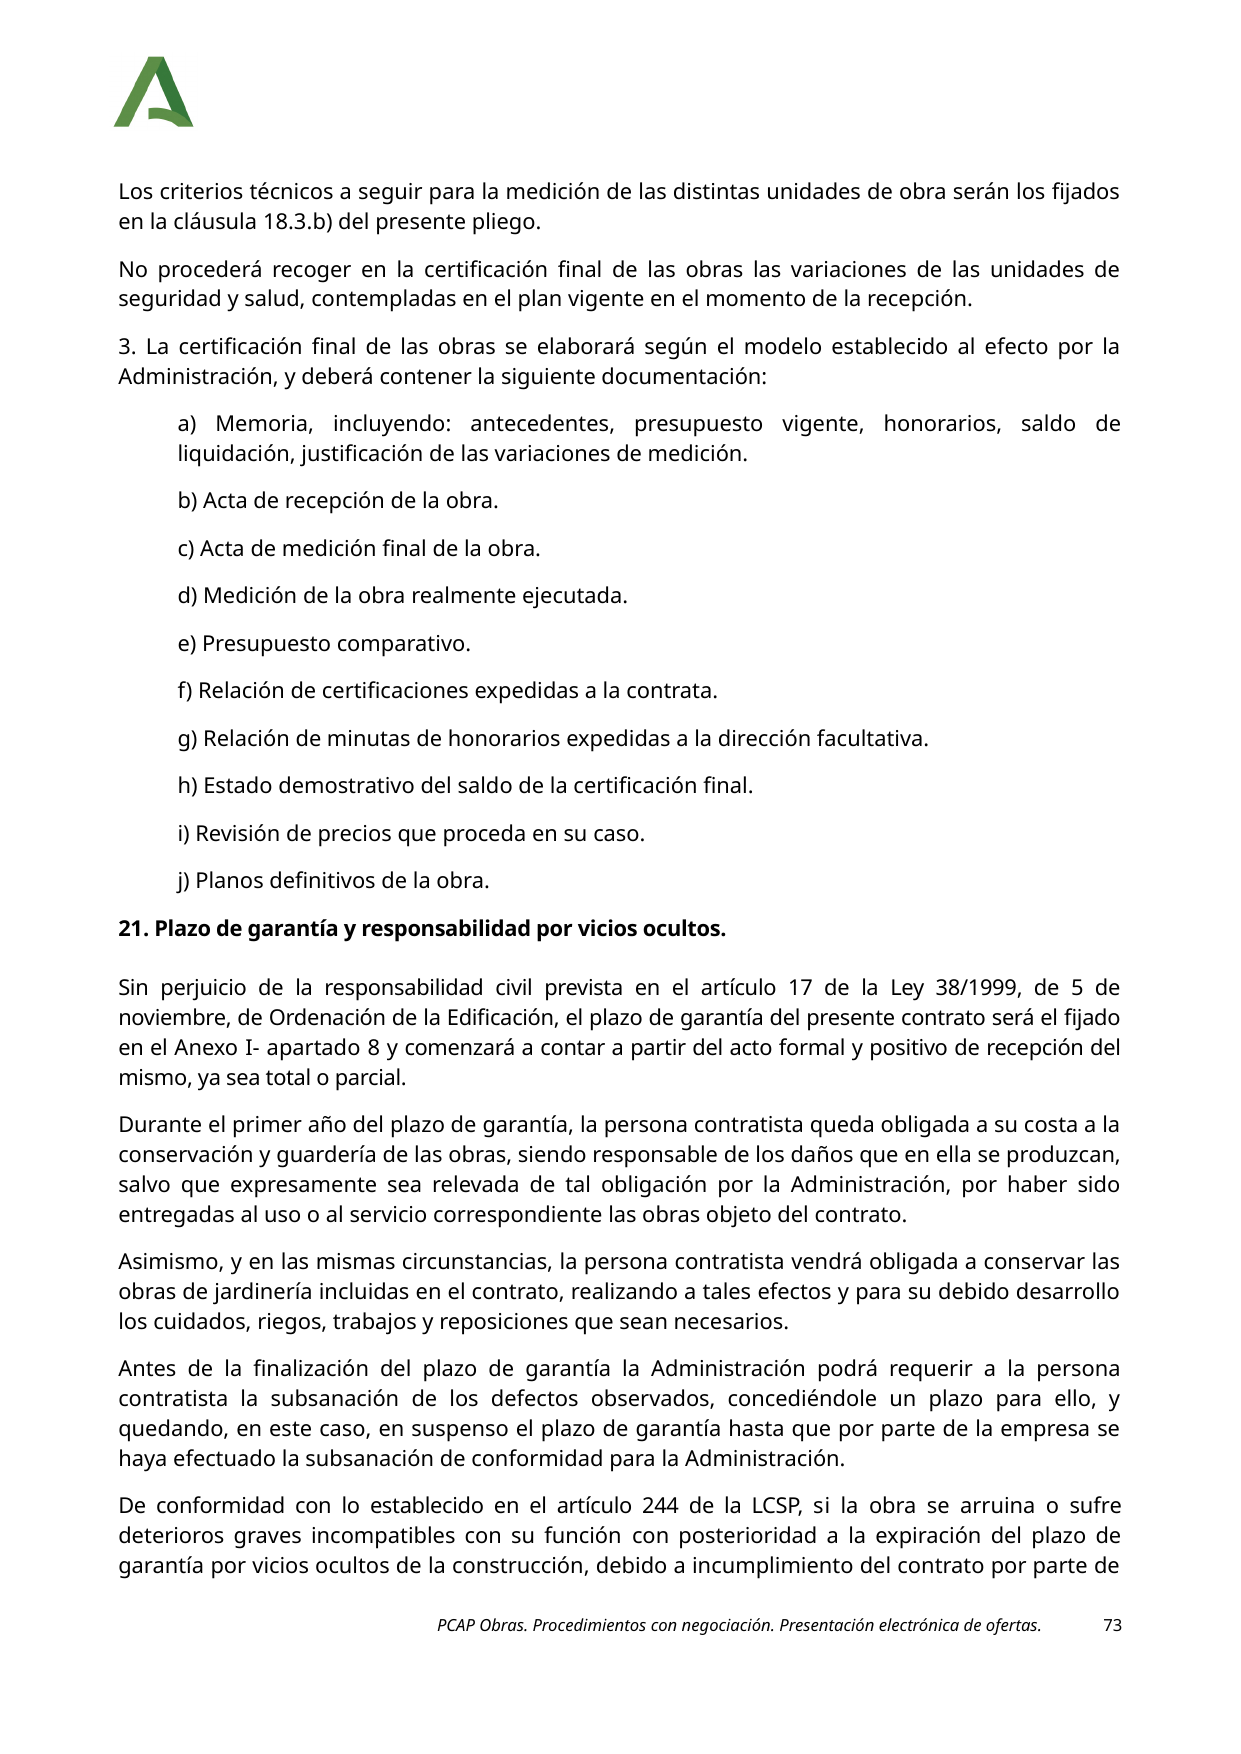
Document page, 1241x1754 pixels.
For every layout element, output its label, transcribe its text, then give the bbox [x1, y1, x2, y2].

text Asimismo, y en las mismas circunstancias, la persona contratista vendrá obligada a conservar las obras de jardinería incluidas en el contrato, realizando a tales efectos y para su debido desarrollo los cuidados, riegos, trabajos y reposiciones que sean necesarios. [118, 1246, 1122, 1335]
text d) Medición de la obra realmente ejecutada. [177, 581, 1122, 610]
text No procederá recoger en la certificación final de las obras las variaciones de las unidades de seguridad y salud, contempladas en el plan vigente en el momento de la recepción. [118, 254, 1122, 313]
text Antes de la finalización del plazo de garantía la Administración podrá requerir a la persona contratista la subsanación de los defectos observados, concediéndole un plazo para ello, y quedando, en este caso, en suspenso el plazo de garantía hasta que por parte de la empresa se haya efectuado la subsanación de conformidad para la Administración. [118, 1353, 1122, 1472]
text h) Estado demostrativo del saldo de la certificación final. [177, 771, 1122, 800]
text 3. La certificación final de las obras se elaborará según el modelo establecido al efecto por la Administración, y deberá contener la siguiente documentación: [118, 331, 1122, 391]
text j) Planos definitivos de la obra. [177, 866, 1122, 895]
text a) Memoria, incluyendo: antecedentes, presupuesto vigente, honorarios, saldo de liquidación, justificación de las variaciones de medición. [177, 408, 1122, 468]
text b) Acta de recepción de la obra. [177, 486, 1122, 515]
text e) Presupuesto comparativo. [177, 628, 1122, 658]
text i) Revisión de precios que proceda en su caso. [177, 818, 1122, 848]
text Durante el primer año del plazo de garantía, la persona contratista queda obligada a su costa a la conservación y guardería de las obras, siendo responsable de los daños que en ella se produzcan, salvo que expresamente sea relevada de tal obligación por la Administración, por haber sido entregadas al uso o al servicio correspondiente las obras objeto del contrato. [118, 1109, 1122, 1228]
text Sin perjuicio de la responsabilidad civil prevista en el artículo 17 de la Ley 38/1999, de 5 de noviembre, de Ordenación de la Edificación, el plazo de garantía del presente contrato será el fijado en el Anexo I- apartado 8 y comenzará a contar a partir del acto formal y positivo de recepción del mismo, ya sea total o parcial. [118, 972, 1122, 1091]
text g) Relación de minutas de honorarios expedidas a la dirección facultativa. [177, 723, 1122, 753]
text De conformidad con lo establecido en el artículo 244 de la LCSP, si la obra se arruina o sufre deterioros graves incompatibles con su función con posterioridad a la expiración del plazo de garantía por vicios ocultos de la construcción, debido a incumplimiento del contrato por parte de [118, 1490, 1122, 1579]
picture [109, 52, 198, 131]
text c) Acta de medición final de la obra. [177, 533, 1122, 563]
text Los criterios técnicos a seguir para la medición de las distintas unidades de obra serán los fijados en la cláusula 18.3.b) del presente pliego. [118, 176, 1122, 236]
text f) Relación de certificaciones expedidas a la contrata. [177, 676, 1122, 705]
subtitle 21. Plazo de garantía y responsabilidad por vicios ocultos. [118, 913, 1122, 943]
